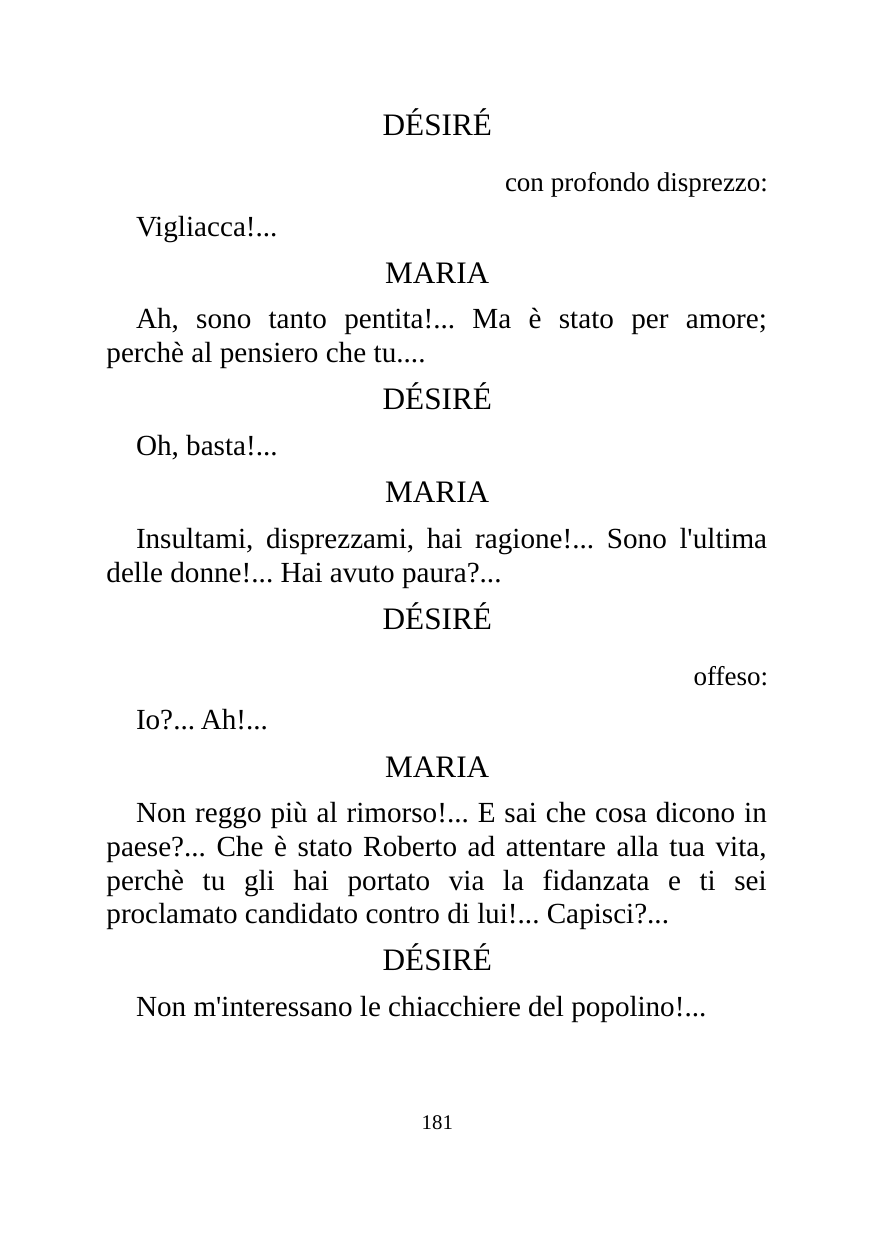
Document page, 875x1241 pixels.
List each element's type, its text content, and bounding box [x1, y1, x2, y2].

text MARIA [106, 254, 768, 290]
text Oh, basta!... [106, 428, 768, 462]
text DÉSIRÉ [106, 941, 768, 977]
text MARIA [106, 748, 768, 784]
text Ah, sono tanto pentita!... Ma è stato per amore; perchè al pensiero che tu.... [106, 302, 768, 369]
text Io?... Ah!... [106, 702, 768, 736]
text DÉSIRÉ [106, 600, 768, 636]
text con profondo disprezzo: [402, 166, 768, 197]
text Insultami, disprezzami, hai ragione!... Sono l'ultima delle donne!... Hai avuto paura?... [106, 521, 768, 588]
text DÉSIRÉ [106, 106, 768, 142]
text DÉSIRÉ [106, 381, 768, 416]
text MARIA [106, 473, 768, 509]
text Non reggo più al rimorso!... E sai che cosa dicono in paese?... Che è stato Roberto ad attentare alla tua vita, perchè tu gli hai portato via la fidanzata e ti sei proclamato candidato contro di lui!... Capisci?... [106, 796, 768, 930]
text Non m'interessano le chiacchiere del popolino!... [106, 989, 768, 1023]
text offeso: [402, 659, 768, 691]
text Vigliacca!... [106, 209, 768, 242]
